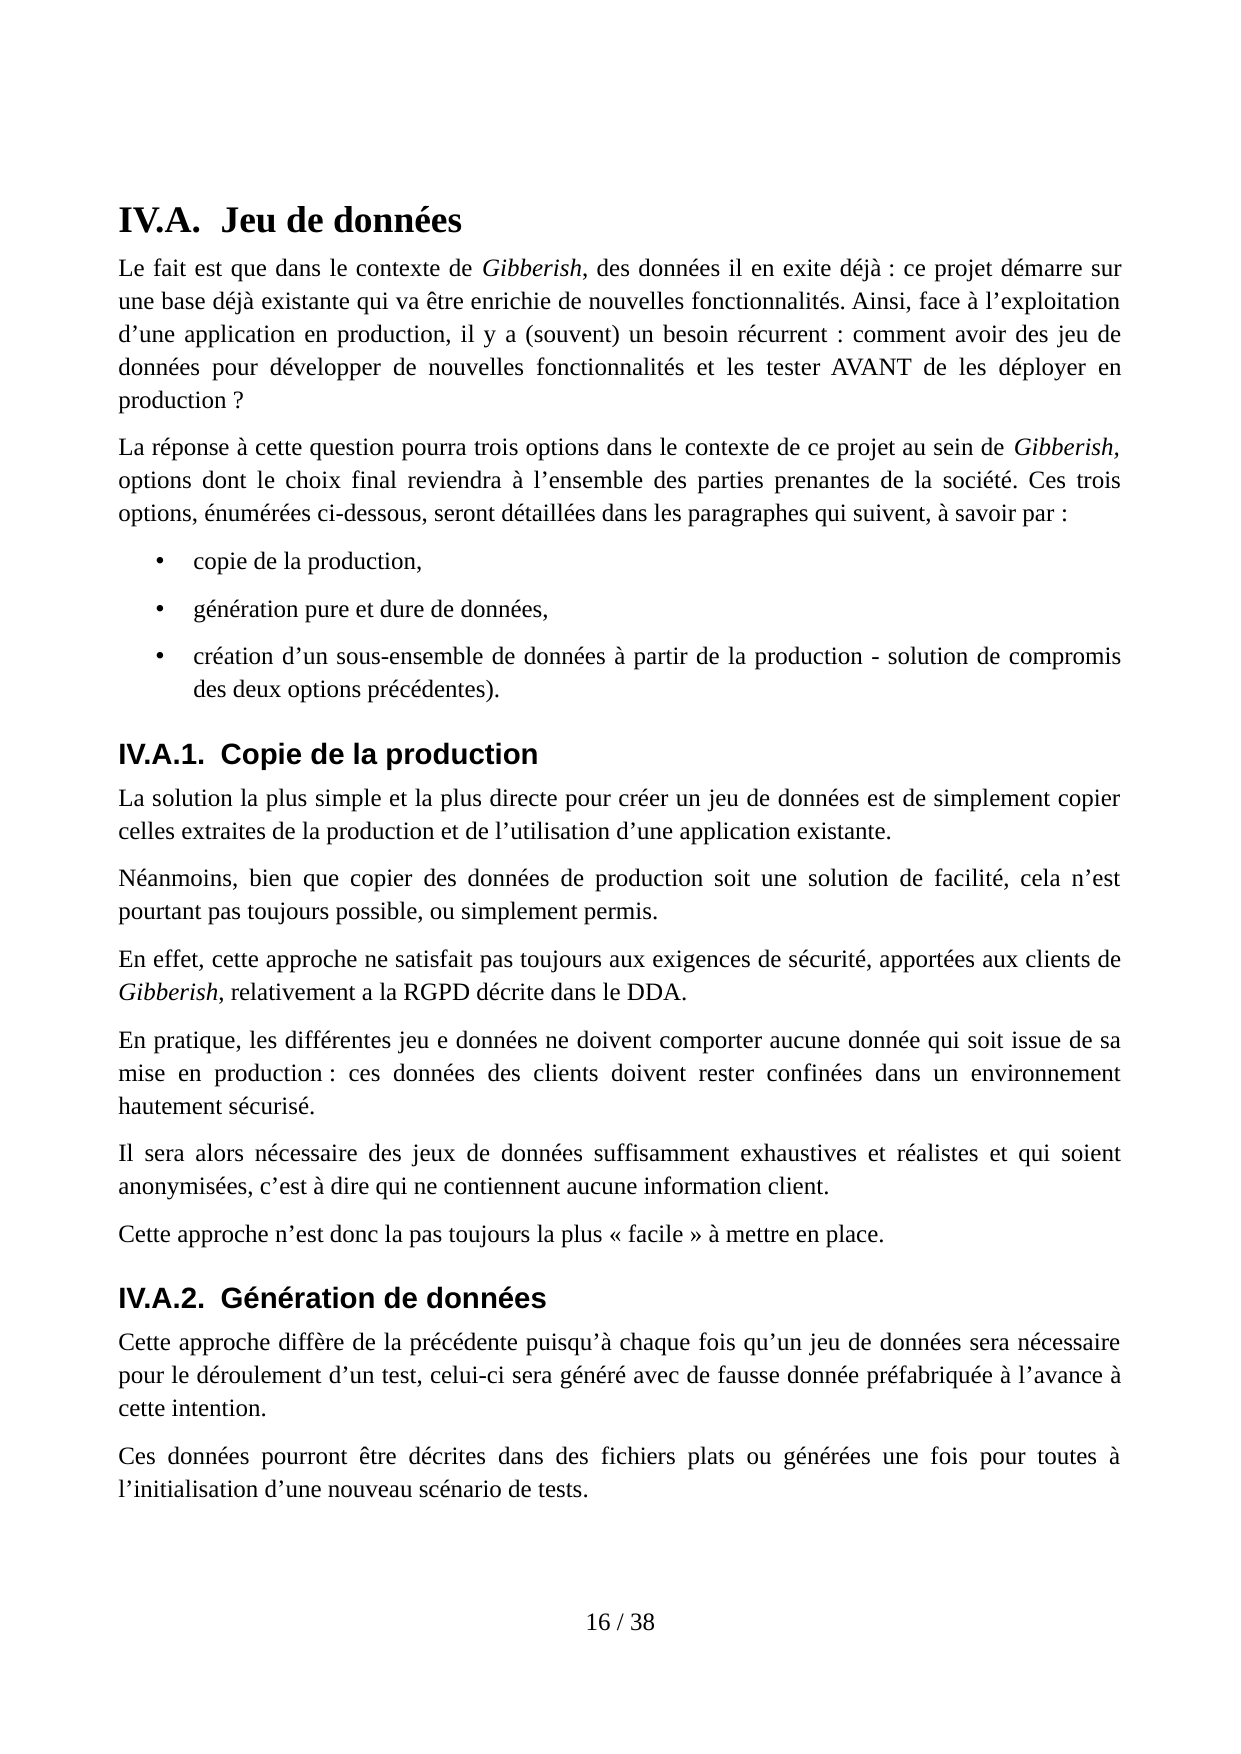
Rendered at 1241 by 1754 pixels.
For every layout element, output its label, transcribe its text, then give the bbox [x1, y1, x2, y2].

subtitle Copie de la production [118, 737, 1122, 770]
text En pratique, les différentes jeu e données ne doivent comporter aucune donnée qui soit issue de sa mise en production : ces données des clients doivent rester confinées dans un environnement hautement sécurisé. [118, 1025, 1122, 1119]
text Il sera alors nécessaire des jeux de données suffisamment exhaustives et réalistes et qui soient anonymisées, c’est à dire qui ne contiennent aucune information client. [118, 1138, 1122, 1200]
subtitle Génération de données [118, 1281, 1122, 1315]
text En effet, cette approche ne satisfait pas toujours aux exigences de sécurité, apportées aux clients de Gibberish, relativement a la RGPD décrite dans le DDA. [118, 944, 1122, 1006]
text La réponse à cette question pourra trois options dans le contexte de ce projet au sein de Gibberish, options dont le choix final reviendra à l’ensemble des parties prenantes de la société. Ces trois options, énumérées ci-dessous, seront détaillées dans les paragraphes qui suivent, à savoir par : [118, 432, 1122, 527]
list génération pure et dure de données, [156, 594, 1122, 622]
text Cette approche n’est donc la pas toujours la plus « facile » à mettre en place. [118, 1219, 1122, 1248]
text La solution la plus simple et la plus directe pour créer un jeu de données est de simplement copier celles extraites de la production et de l’utilisation d’une application existante. [118, 783, 1122, 844]
text Le fait est que dans le contexte de Gibberish, des données il en exite déjà : ce projet démarre sur une base déjà existante qui va être enrichie de nouvelles fonctionnalités. Ainsi, face à l’exploitation d’une application en production, il y a (souvent) un besoin récurrent : comment avoir des jeu de données pour développer de nouvelles fonctionnalités et les tester AVANT de les déployer en production ? [118, 253, 1122, 414]
list création d’un sous-ensemble de données à partir de la production - solution de compromis des deux options précédentes). [156, 641, 1122, 703]
subtitle Jeu de données [118, 197, 1122, 240]
text Ces données pourront être décrites dans des fichiers plats ou générées une fois pour toutes à l’initialisation d’une nouveau scénario de tests. [118, 1441, 1122, 1503]
list copie de la production, [156, 546, 1122, 575]
text Cette approche diffère de la précédente puisqu’à chaque fois qu’un jeu de données sera nécessaire pour le déroulement d’un test, celui-ci sera généré avec de fausse donnée préfabriquée à l’avance à cette intention. [118, 1327, 1122, 1422]
text Néanmoins, bien que copier des données de production soit une solution de facilité, cela n’est pourtant pas toujours possible, ou simplement permis. [118, 863, 1122, 925]
